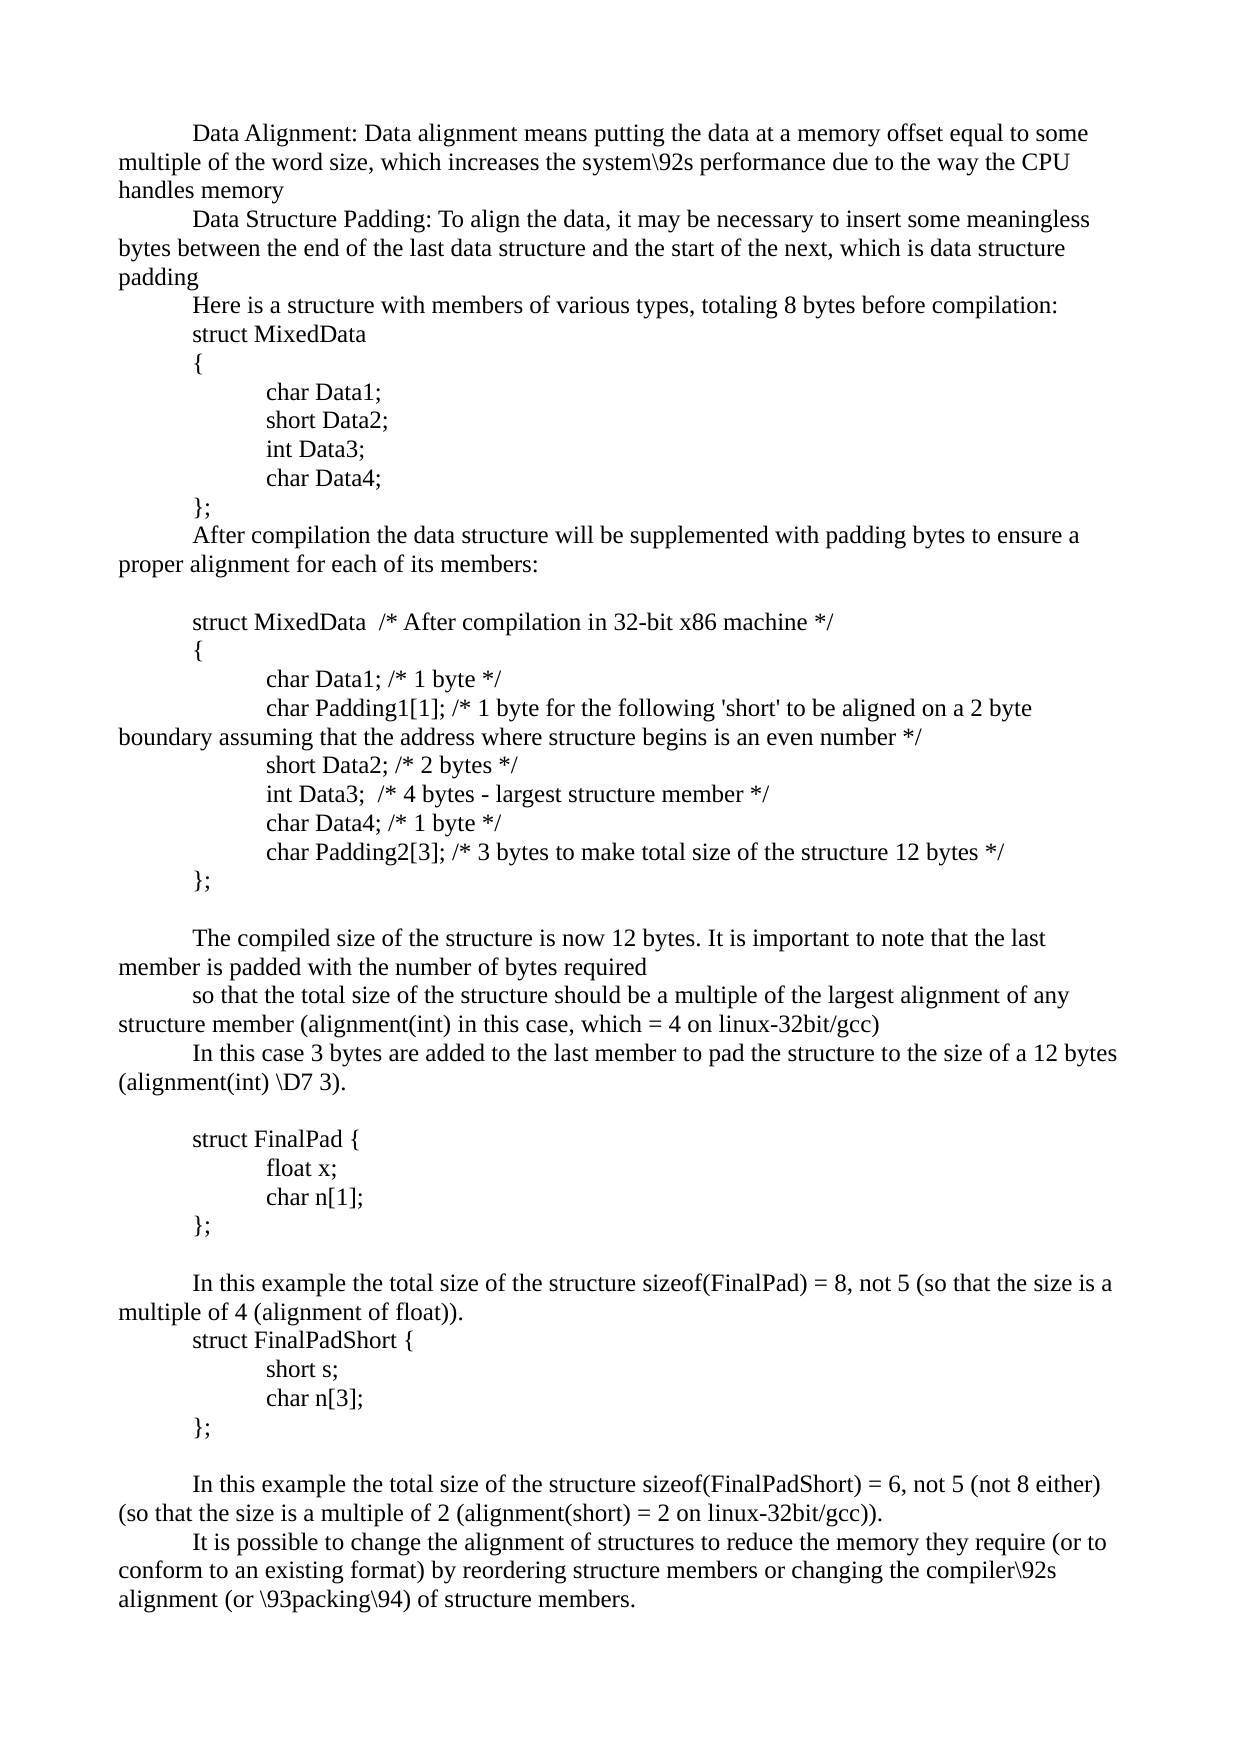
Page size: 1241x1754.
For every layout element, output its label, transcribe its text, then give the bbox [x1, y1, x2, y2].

text struct MixedData /* After compilation in 32-bit x86 machine */ [118, 607, 1122, 636]
text short Data2; [118, 406, 1122, 434]
text float x; [118, 1153, 1122, 1182]
text char Padding2[3]; /* 3 bytes to make total size of the structure 12 bytes */ [118, 837, 1122, 866]
text Data Structure Padding: To align the data, it may be necessary to insert some meaningless bytes between the end of the last data structure and the start of the next, which is data structure padding [118, 204, 1122, 291]
text In this example the total size of the structure sizeof(FinalPad) = 8, not 5 (so that the size is a multiple of 4 (alignment of float)). [118, 1268, 1122, 1326]
text }; [118, 1412, 1122, 1441]
text char Padding1[1]; /* 1 byte for the following 'short' to be aligned on a 2 byte boundary assuming that the address where structure begins is an even number */ [118, 693, 1122, 751]
text int Data3; [118, 434, 1122, 463]
text int Data3; /* 4 bytes - largest structure member */ [118, 779, 1122, 808]
text short s; [118, 1354, 1122, 1383]
text struct FinalPad { [118, 1124, 1122, 1153]
text Here is a structure with members of various types, totaling 8 bytes before compilation: [118, 291, 1122, 319]
text char Data1; /* 1 byte */ [118, 664, 1122, 693]
text struct MixedData [118, 319, 1122, 348]
text { [118, 636, 1122, 664]
text After compilation the data structure will be supplemented with padding bytes to ensure a proper alignment for each of its members: [118, 521, 1122, 578]
text char Data1; [118, 377, 1122, 406]
text The compiled size of the structure is now 12 bytes. It is important to note that the last member is padded with the number of bytes required [118, 923, 1122, 981]
text It is possible to change the alignment of structures to reduce the memory they require (or to conform to an existing format) by reordering structure members or changing the compiler\92s alignment (or \93packing\94) of structure members. [118, 1527, 1122, 1613]
text }; [118, 492, 1122, 521]
text char Data4; [118, 463, 1122, 492]
text short Data2; /* 2 bytes */ [118, 751, 1122, 779]
text so that the total size of the structure should be a multiple of the largest alignment of any structure member (alignment(int) in this case, which = 4 on linux-32bit/gcc) [118, 981, 1122, 1038]
text char Data4; /* 1 byte */ [118, 808, 1122, 837]
text struct FinalPadShort { [118, 1326, 1122, 1354]
text In this case 3 bytes are added to the last member to pad the structure to the size of a 12 bytes (alignment(int) \D7 3). [118, 1038, 1122, 1096]
text In this example the total size of the structure sizeof(FinalPadShort) = 6, not 5 (not 8 either) (so that the size is a multiple of 2 (alignment(short) = 2 on linux-32bit/gcc)). [118, 1469, 1122, 1527]
text Data Alignment: Data alignment means putting the data at a memory offset equal to some multiple of the word size, which increases the system\92s performance due to the way the CPU handles memory [118, 118, 1122, 204]
text }; [118, 866, 1122, 894]
text }; [118, 1211, 1122, 1239]
text char n[1]; [118, 1182, 1122, 1211]
text { [118, 348, 1122, 377]
text char n[3]; [118, 1383, 1122, 1412]
